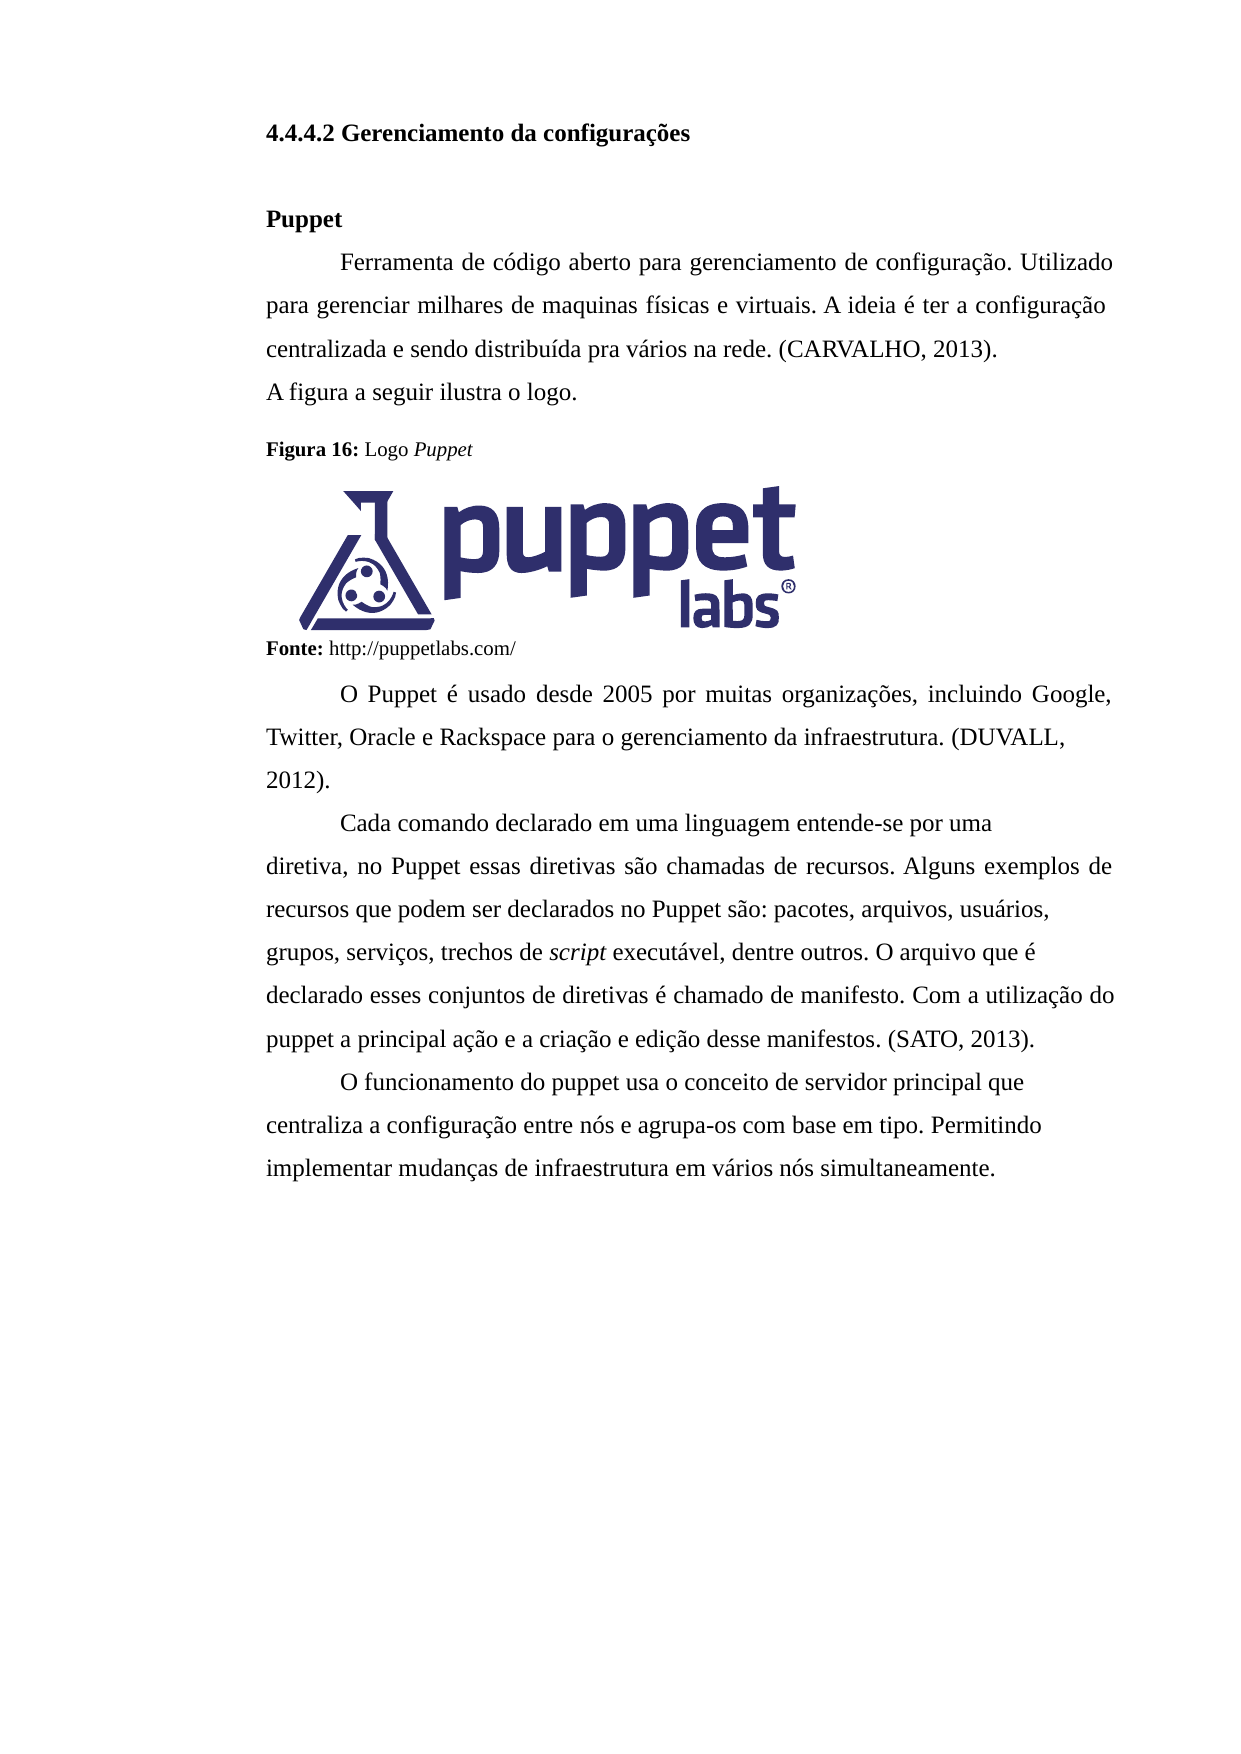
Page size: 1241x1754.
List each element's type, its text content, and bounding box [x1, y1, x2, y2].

text Puppet [118, 204, 1122, 233]
text Figura 16: Logo Puppet [266, 437, 839, 461]
text A figura a seguir ilustra o logo. [118, 377, 1122, 406]
text 4.4.4.2 Gerenciamento da configurações [118, 118, 1122, 147]
text Cada comando declarado em uma linguagem entende-se por uma diretiva, no Puppet essas diretivas são chamadas de recursos. Alguns exemplos de recursos que podem ser declarados no Puppet são: pacotes, arquivos, usuários, grupos, serviços, trechos de script executável, dentre outros. O arquivo que é declarado esses conjuntos de diretivas é chamado de manifesto. Com a utilização do puppet a principal ação e a criação e edição desse manifestos. (SATO, 2013). [118, 808, 1122, 1052]
text Fonte: http://puppetlabs.com/ [266, 486, 839, 659]
text Ferramenta de código aberto para gerenciamento de configuração. Utilizado para gerenciar milhares de maquinas físicas e virtuais. A ideia é ter a configuração centralizada e sendo distribuída pra vários na rede. (CARVALHO, 2013). [118, 247, 1122, 362]
text O Puppet é usado desde 2005 por muitas organizações, incluindo Google, Twitter, Oracle e Rackspace para o gerenciamento da infraestrutura. (DUVALL, 2012). [118, 679, 1122, 794]
text O funcionamento do puppet usa o conceito de servidor principal que centraliza a configuração entre nós e agrupa-os com base em tipo. Permitindo implementar mudanças de infraestrutura em vários nós simultaneamente. [118, 1067, 1122, 1182]
